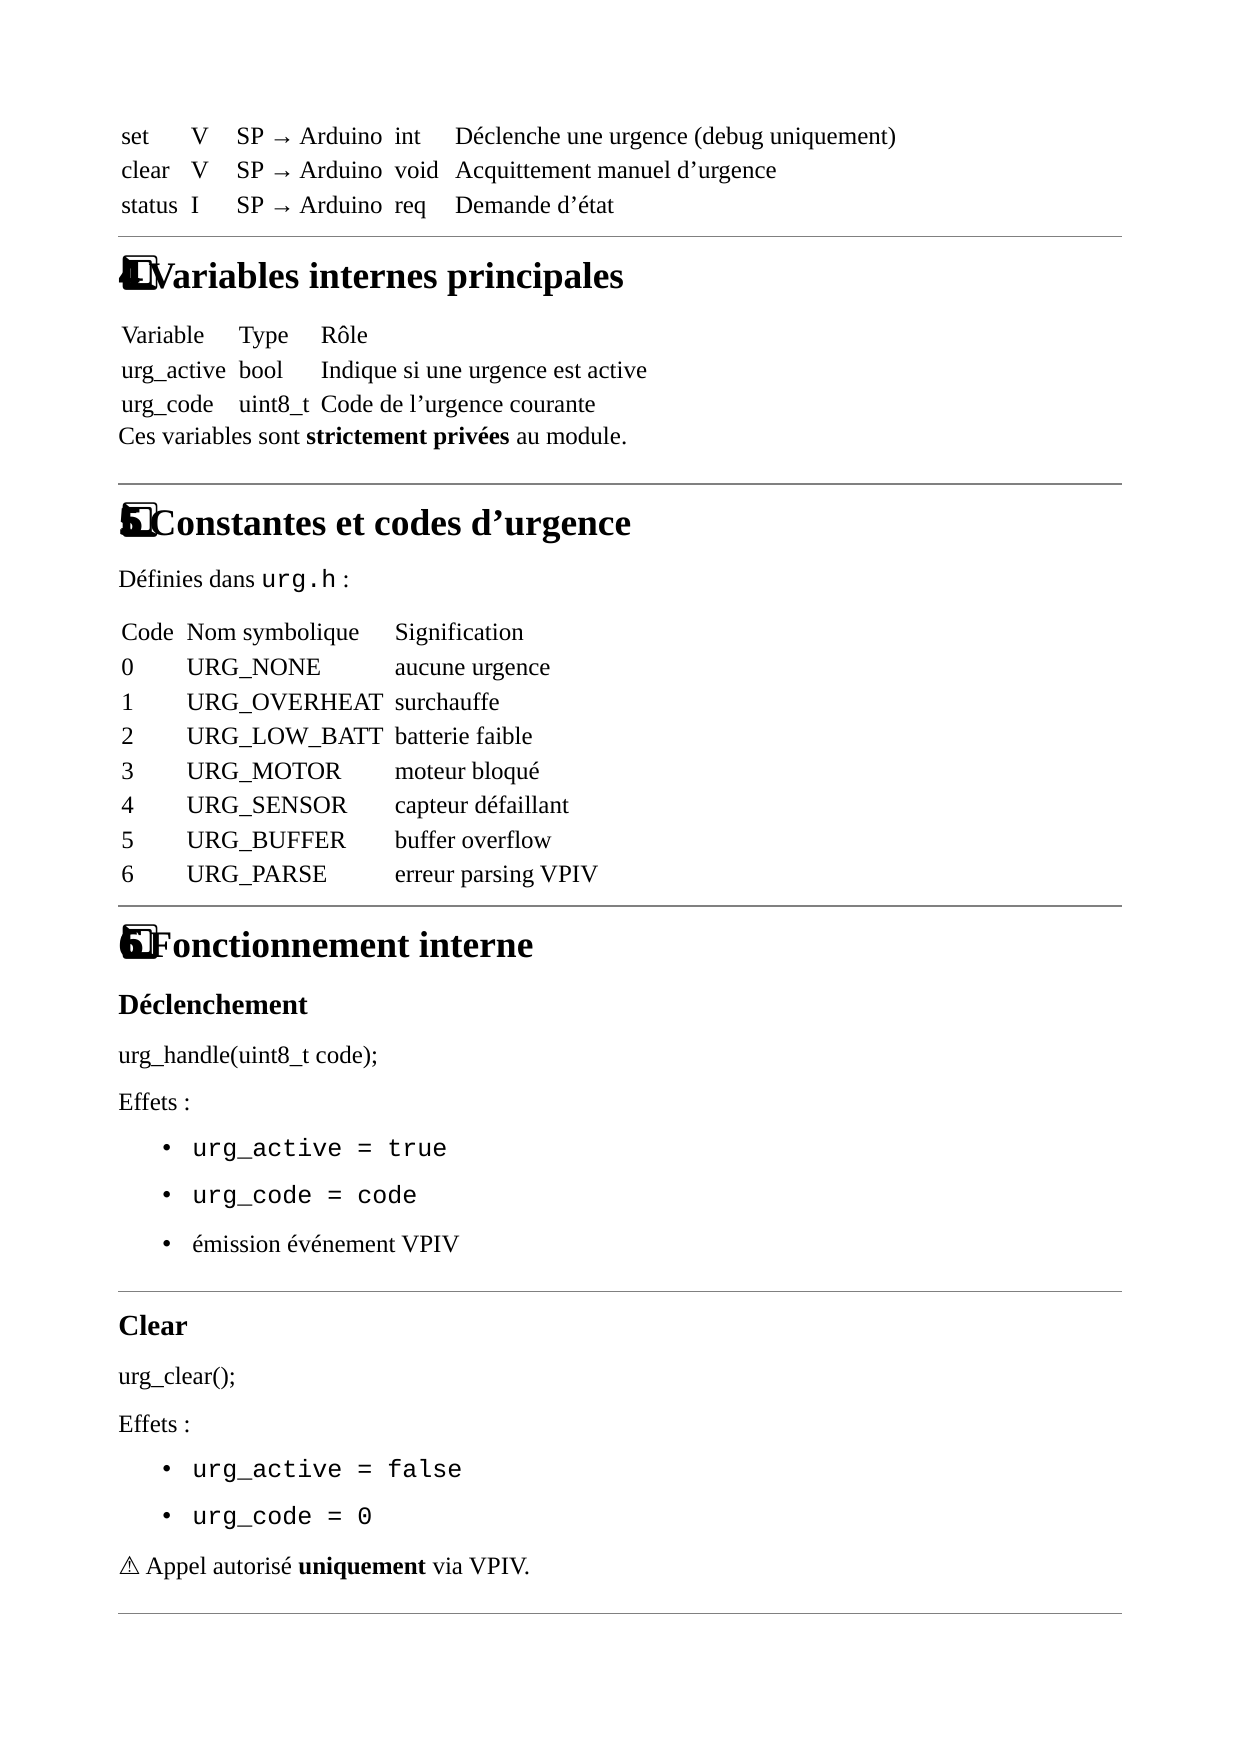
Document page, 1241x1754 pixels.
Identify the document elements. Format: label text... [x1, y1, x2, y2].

table_cell 0 [118, 649, 183, 684]
table_cell URG_SENSOR [184, 788, 392, 822]
table_cell URG_NONE [184, 649, 392, 684]
subtitle Déclenchement [118, 987, 1122, 1020]
table_cell 2 [118, 718, 183, 753]
table_cell clear [118, 153, 188, 187]
subtitle 6️⃣ Fonctionnement interne [118, 923, 1122, 966]
table_cell batterie faible [392, 718, 611, 753]
table_cell surchauffe [392, 684, 611, 718]
subtitle 4️⃣ Variables internes principales [118, 253, 1122, 296]
table_cell SP → Arduino [233, 187, 391, 222]
table_header Code [118, 615, 183, 649]
table_cell Déclenche une urgence (debug uniquement) [452, 118, 908, 153]
table_cell uint8_t [236, 387, 318, 421]
table_cell Code de l’urgence courante [318, 387, 659, 421]
list urg_code = code [162, 1182, 1122, 1211]
table_cell 1 [118, 684, 183, 718]
table_cell SP → Arduino [233, 118, 391, 153]
table_header Variable [118, 318, 236, 352]
table_cell Acquittement manuel d’urgence [452, 153, 908, 187]
text urg_clear(); [118, 1361, 1122, 1390]
table_cell V [188, 118, 233, 153]
table_cell req [391, 187, 452, 222]
table_cell urg_code [118, 387, 236, 421]
table_cell URG_BUFFER [184, 822, 392, 857]
table_cell SP → Arduino [233, 153, 391, 187]
list urg_active = true [162, 1135, 1122, 1163]
table_cell aucune urgence [392, 649, 611, 684]
text Définies dans urg.h : [118, 564, 1122, 595]
table_cell 6 [118, 857, 183, 891]
table_cell I [188, 187, 233, 222]
text Effets : [118, 1409, 1122, 1438]
table_cell 5 [118, 822, 183, 857]
text urg_handle(uint8_t code); [118, 1040, 1122, 1069]
table_cell erreur parsing VPIV [392, 857, 611, 891]
table_cell V [188, 153, 233, 187]
table_header Nom symbolique [184, 615, 392, 649]
table_header Rôle [318, 318, 659, 352]
table_cell Indique si une urgence est active [318, 352, 659, 387]
table_header Type [236, 318, 318, 352]
table_cell URG_MOTOR [184, 753, 392, 787]
table_cell set [118, 118, 188, 153]
subtitle Clear [118, 1308, 1122, 1342]
table_cell URG_OVERHEAT [184, 684, 392, 718]
table_cell URG_LOW_BATT [184, 718, 392, 753]
text Effets : [118, 1087, 1122, 1116]
table_cell URG_PARSE [184, 857, 392, 891]
list urg_code = 0 [162, 1504, 1122, 1532]
table_cell moteur bloqué [392, 753, 611, 787]
table_cell status [118, 187, 188, 222]
table_header Signification [392, 615, 611, 649]
subtitle 5️⃣ Constantes et codes d’urgence [118, 500, 1122, 543]
table_cell void [391, 153, 452, 187]
table_cell int [391, 118, 452, 153]
table_cell urg_active [118, 352, 236, 387]
table_cell 3 [118, 753, 183, 787]
table_cell bool [236, 352, 318, 387]
list émission événement VPIV [162, 1229, 1122, 1258]
list urg_active = false [162, 1457, 1122, 1485]
table_cell Demande d’état [452, 187, 908, 222]
table_cell capteur défaillant [392, 788, 611, 822]
text ⚠️ Appel autorisé uniquement via VPIV. [118, 1551, 1122, 1579]
table_cell 4 [118, 788, 183, 822]
text Ces variables sont strictement privées au module. [118, 421, 1122, 450]
table_cell buffer overflow [392, 822, 611, 857]
